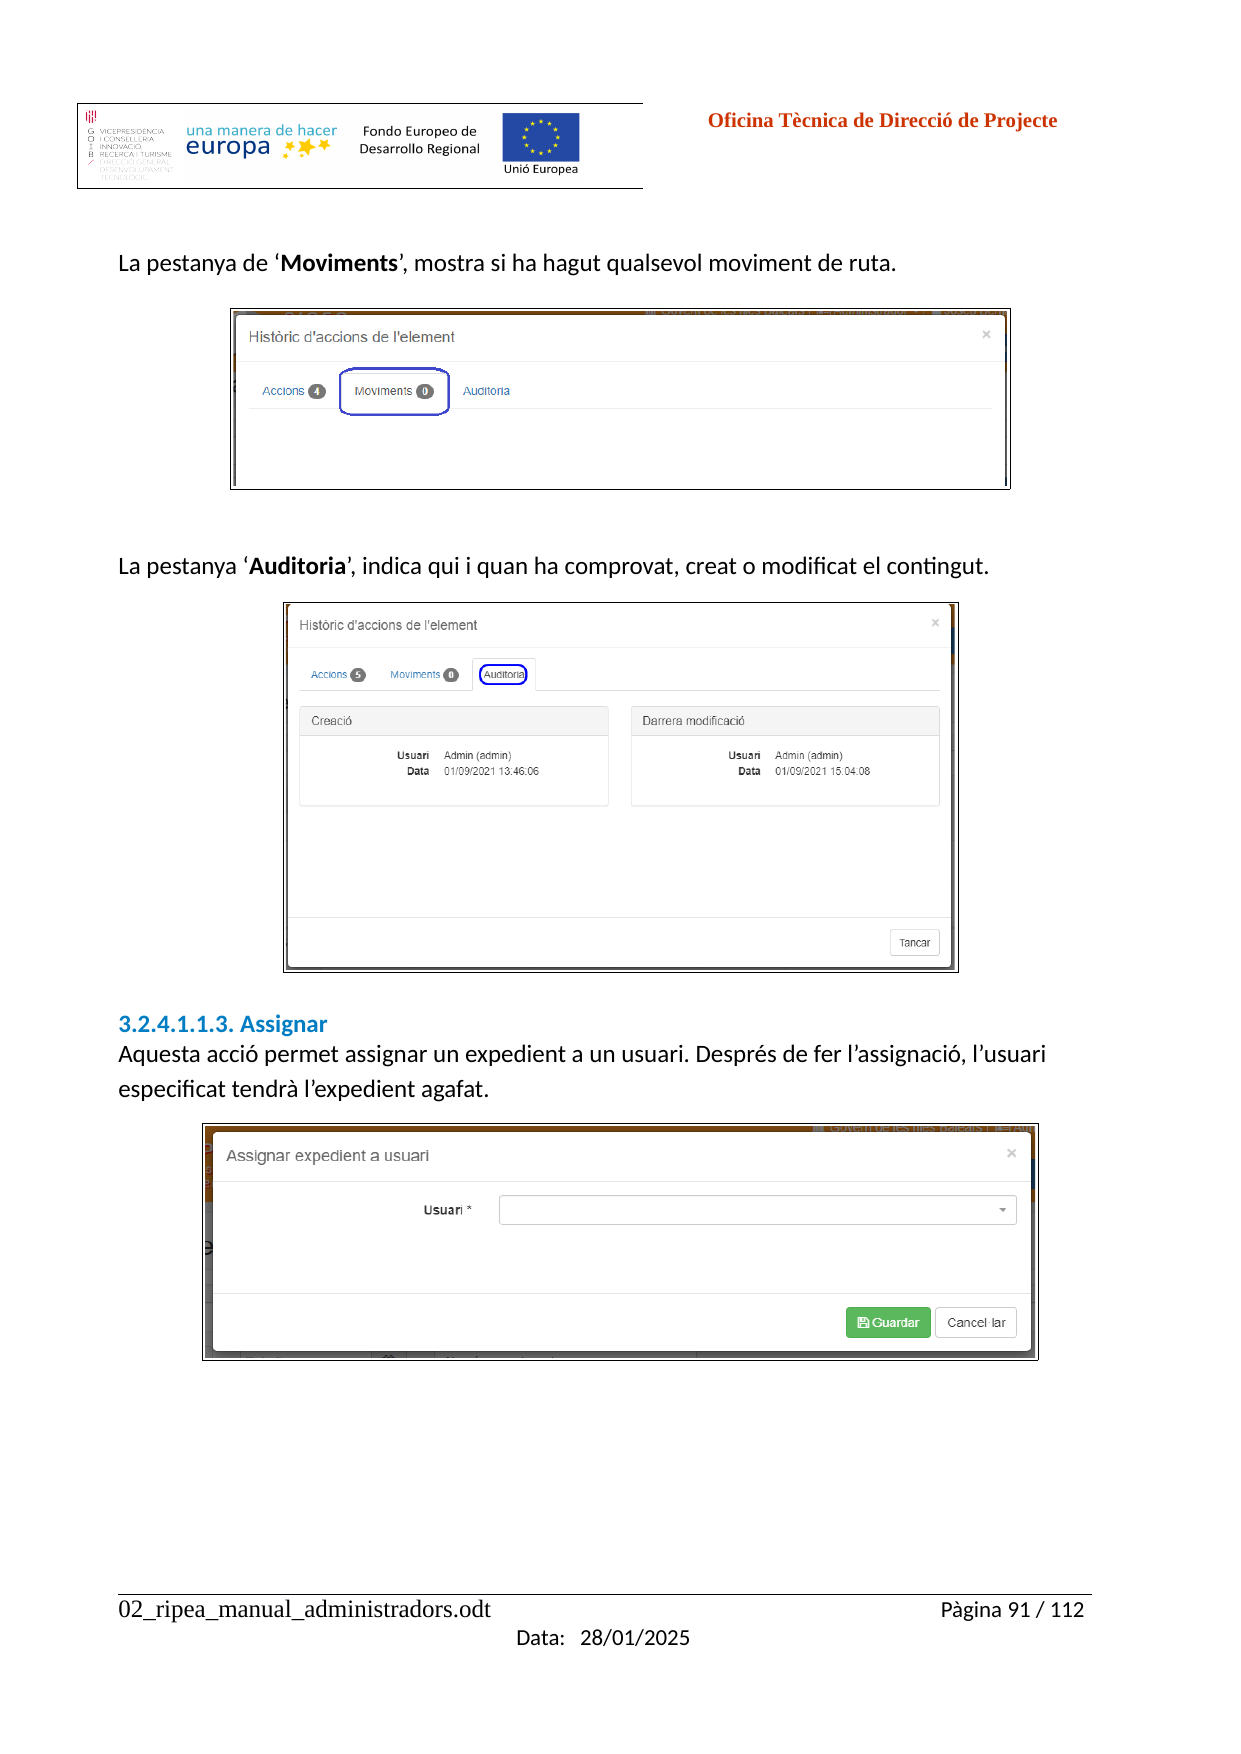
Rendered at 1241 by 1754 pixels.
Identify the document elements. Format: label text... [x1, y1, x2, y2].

text La pestanya ‘Auditoria’, indica qui i quan ha comprovat, creat o modificat el contingut. [118, 550, 1122, 581]
picture [233, 311, 1007, 486]
subtitle 3.2.4.1.1.3. Assignar [118, 1008, 1122, 1038]
picture [205, 1126, 1036, 1358]
picture [184, 108, 585, 182]
text La pestanya de ‘Moviments’, mostra si ha hagut qualsevol moviment de ruta. [118, 247, 1122, 277]
text Aquesta acció permet assignar un expedient a un usuari. Després de fer l’assignació, l’usuari especificat tendrà l’expedient agafat. [118, 1038, 1122, 1104]
picture [82, 108, 178, 182]
picture [285, 604, 955, 970]
